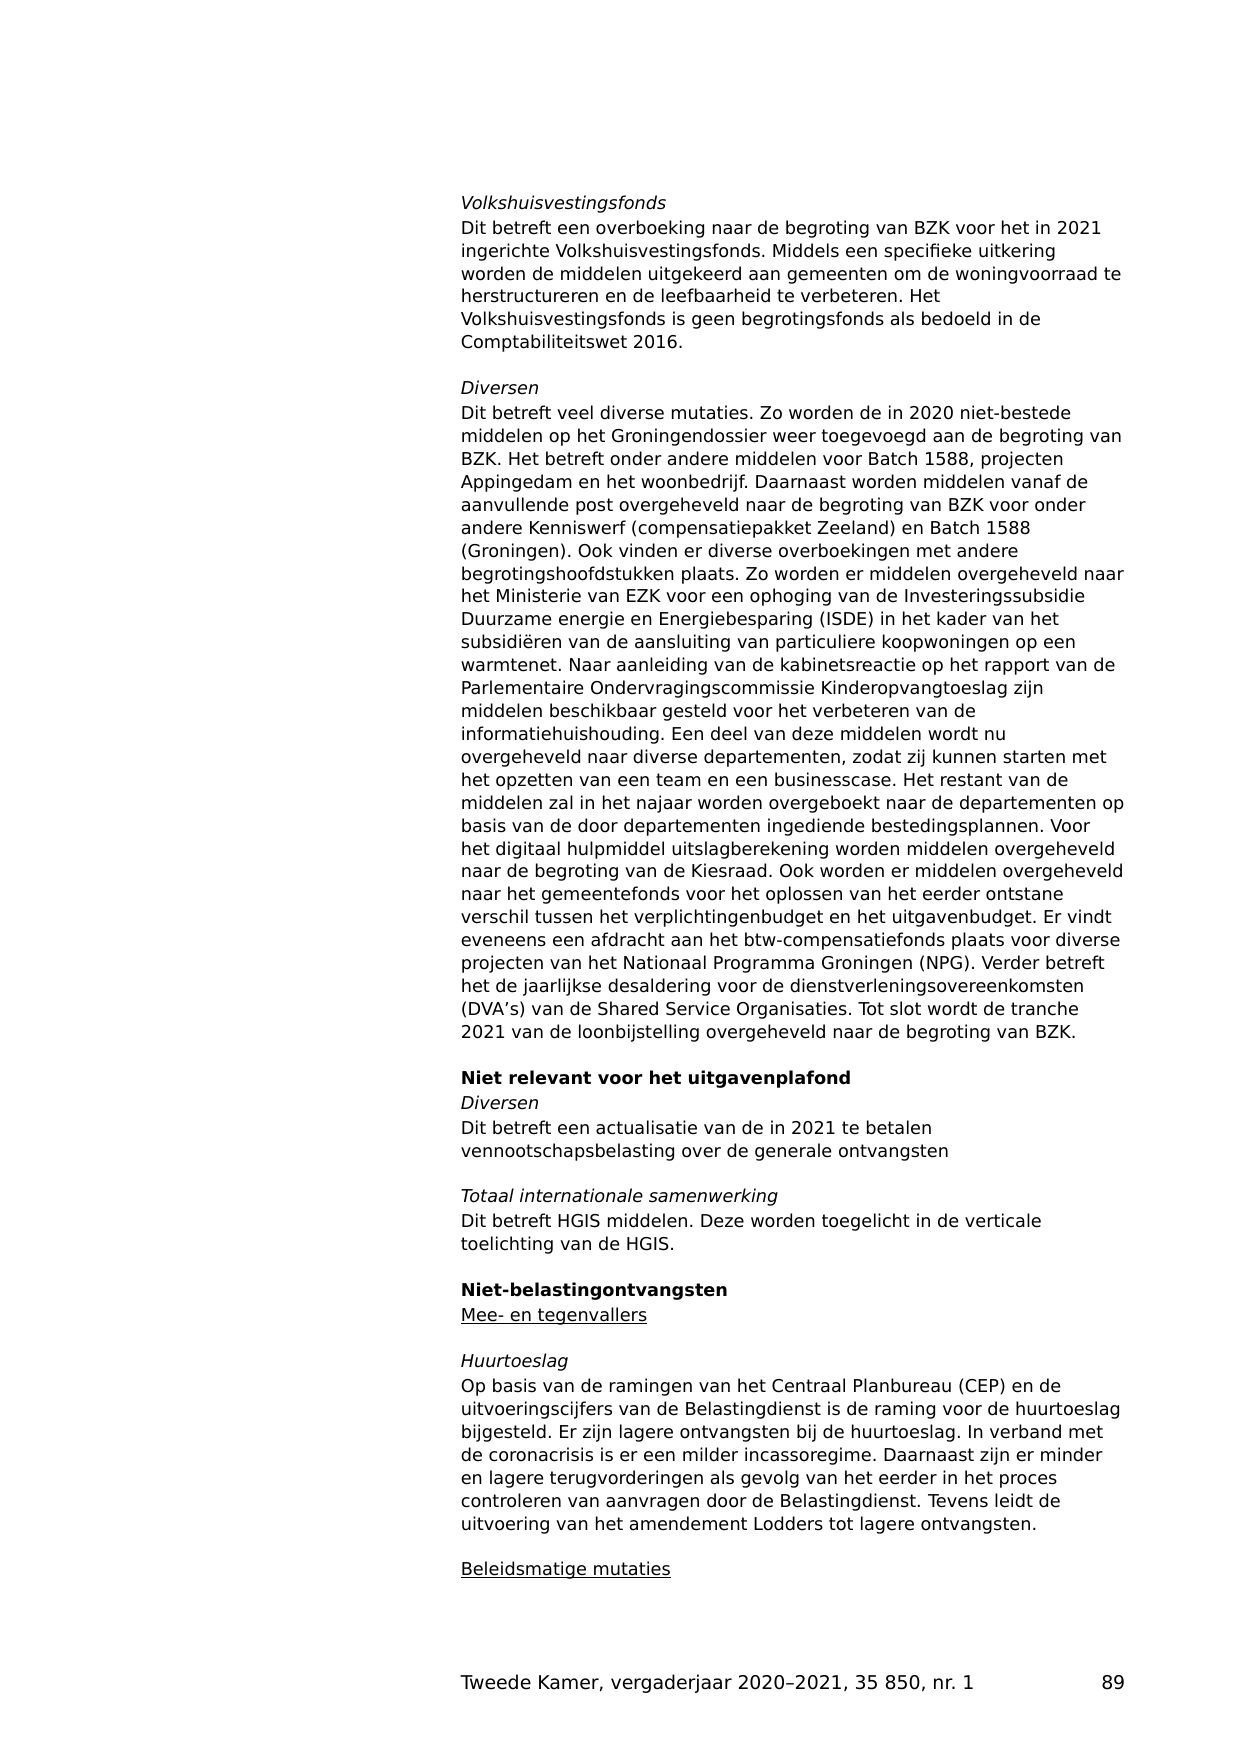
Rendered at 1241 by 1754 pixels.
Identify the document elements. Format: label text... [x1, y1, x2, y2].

text Diversen [461, 376, 1125, 399]
text Volkshuisvestingsfonds [461, 191, 1125, 214]
text Mee- en tegenvallers [461, 1303, 1125, 1326]
text Huurtoeslag [461, 1349, 1125, 1372]
text Beleidsmatige mutaties [461, 1557, 1125, 1580]
text Niet-belastingontvangsten [461, 1278, 1125, 1301]
text Dit betreft veel diverse mutaties. Zo worden de in 2020 niet-bestede middelen op het Groningendossier weer toegevoegd aan de begroting van BZK. Het betreft onder andere middelen voor Batch 1588, projecten Appingedam en het woonbedrijf. Daarnaast worden middelen vanaf de aanvullende post overgeheveld naar de begroting van BZK voor onder andere Kenniswerf (compensatiepakket Zeeland) en Batch 1588 (Groningen). Ook vinden er diverse overboekingen met andere begrotingshoofdstukken plaats. Zo worden er middelen overgeheveld naar het Ministerie van EZK voor een ophoging van de Investeringssubsidie Duurzame energie en Energiebesparing (ISDE) in het kader van het subsidiëren van de aansluiting van particuliere koopwoningen op een warmtenet. Naar aanleiding van de kabinetsreactie op het rapport van de Parlementaire Ondervragingscommissie Kinderopvangtoeslag zijn middelen beschikbaar gesteld voor het verbeteren van de informatiehuishouding. Een deel van deze middelen wordt nu overgeheveld naar diverse departementen, zodat zij kunnen starten met het opzetten van een team en een businesscase. Het restant van de middelen zal in het najaar worden overgeboekt naar de departementen op basis van de door departementen ingediende bestedingsplannen. Voor het digitaal hulpmiddel uitslagberekening worden middelen overgeheveld naar de begroting van de Kiesraad. Ook worden er middelen overgeheveld naar het gemeentefonds voor het oplossen van het eerder ontstane verschil tussen het verplichtingenbudget en het uitgavenbudget. Er vindt eveneens een afdracht aan het btw-compensatiefonds plaats voor diverse projecten van het Nationaal Programma Groningen (NPG). Verder betreft het de jaarlijkse desaldering voor de dienstverleningsovereenkomsten (DVA’s) van de Shared Service Organisaties. Tot slot wordt de tranche 2021 van de loonbijstelling overgeheveld naar de begroting van BZK. [461, 401, 1125, 1043]
text Totaal internationale samenwerking [461, 1184, 1125, 1207]
text Op basis van de ramingen van het Centraal Planbureau (CEP) en de uitvoeringscijfers van de Belastingdienst is de raming voor de huurtoeslag bijgesteld. Er zijn lagere ontvangsten bij de huurtoeslag. In verband met de coronacrisis is er een milder incassoregime. Daarnaast zijn er minder en lagere terugvorderingen als gevolg van het eerder in het proces controleren van aanvragen door de Belastingdienst. Tevens leidt de uitvoering van het amendement Lodders tot lagere ontvangsten. [461, 1374, 1125, 1534]
text Dit betreft een actualisatie van de in 2021 te betalen vennootschapsbelasting over de generale ontvangsten [461, 1116, 1125, 1162]
text Diversen [461, 1091, 1125, 1114]
text Dit betreft HGIS middelen. Deze worden toegelicht in de verticale toelichting van de HGIS. [461, 1209, 1125, 1255]
text Niet relevant voor het uitgavenplafond [461, 1066, 1125, 1089]
text Dit betreft een overboeking naar de begroting van BZK voor het in 2021 ingerichte Volkshuisvestingsfonds. Middels een specifieke uitkering worden de middelen uitgekeerd aan gemeenten om de woningvoorraad te herstructureren en de leefbaarheid te verbeteren. Het Volkshuisvestingsfonds is geen begrotingsfonds als bedoeld in de Comptabiliteitswet 2016. [461, 216, 1125, 353]
